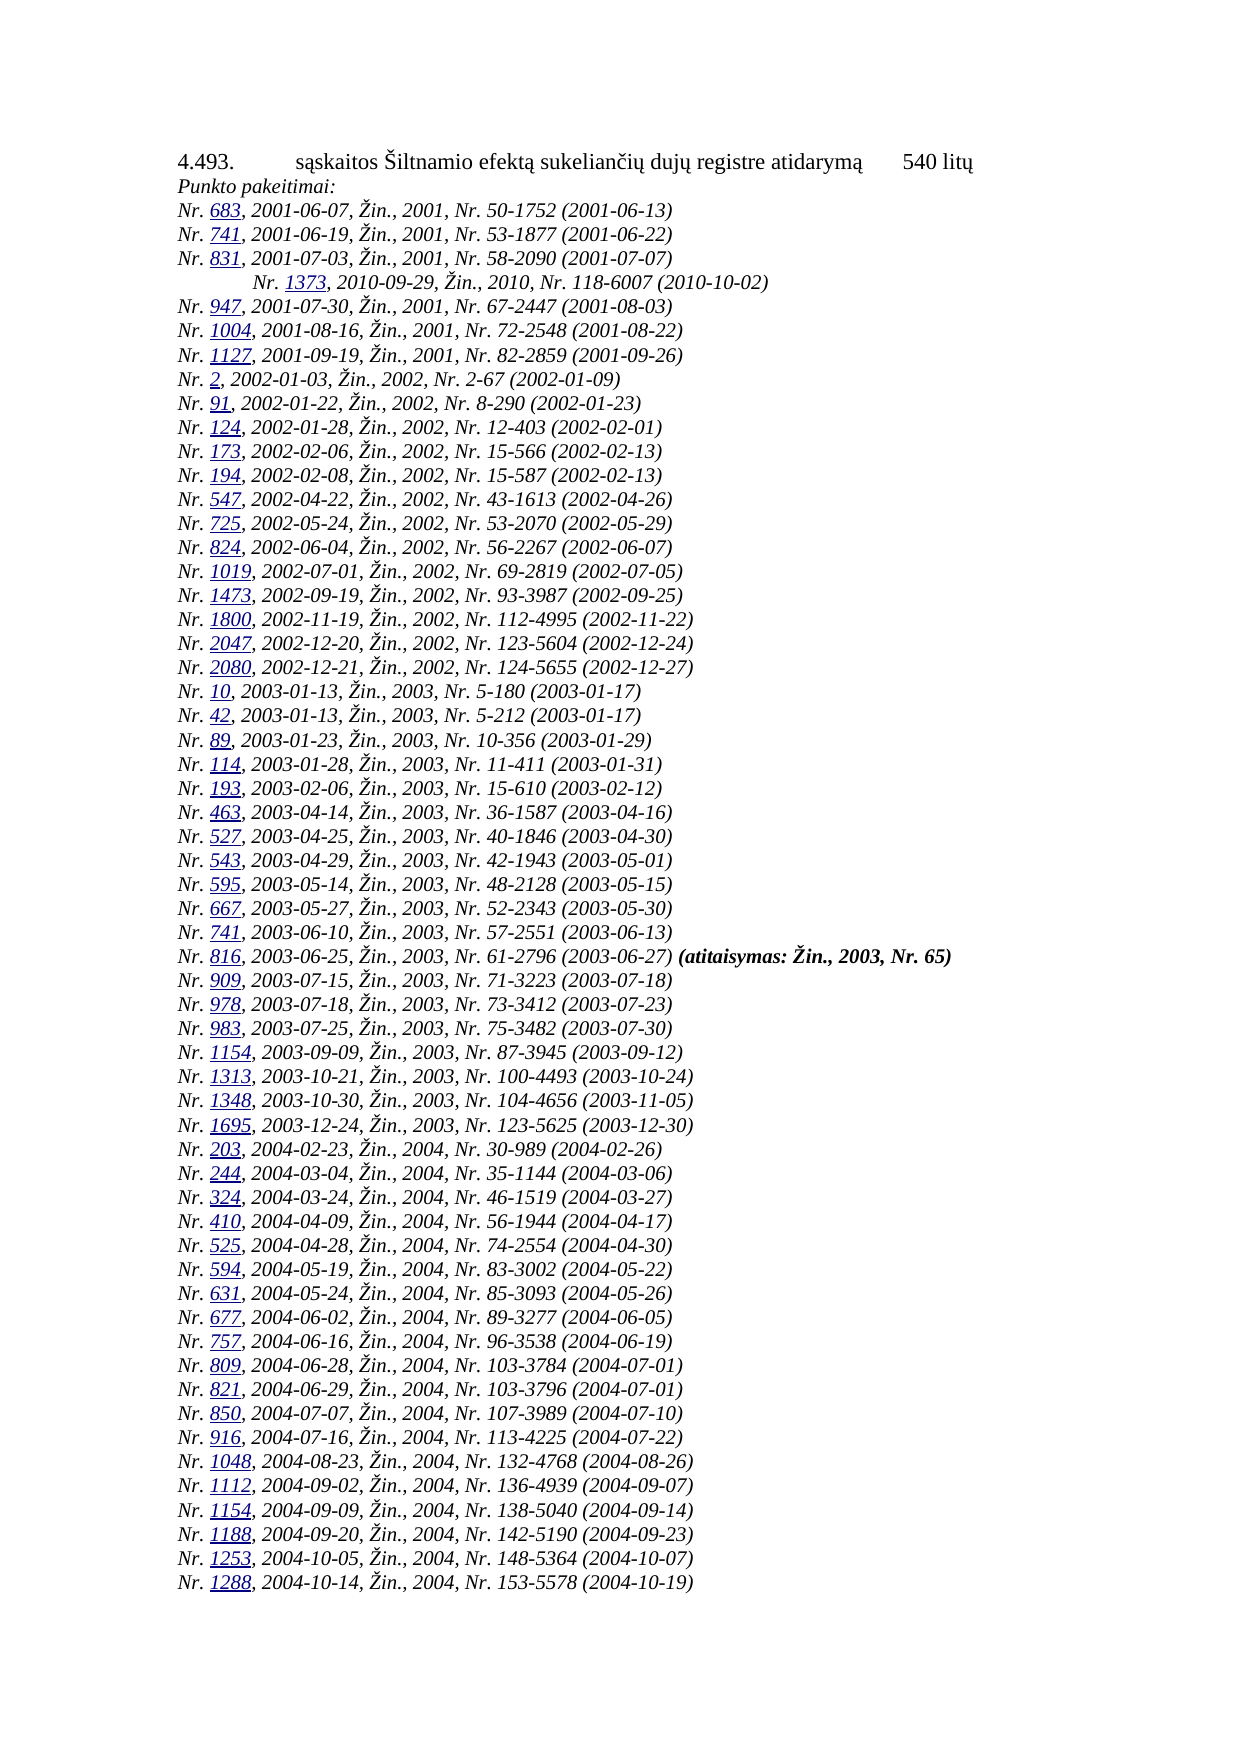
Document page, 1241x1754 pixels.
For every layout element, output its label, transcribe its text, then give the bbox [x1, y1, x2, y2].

text Nr. 1127, 2001-09-19, Žin., 2001, Nr. 82-2859 (2001-09-26) [177, 342, 1122, 367]
text Nr. 916, 2004-07-16, Žin., 2004, Nr. 113-4225 (2004-07-22) [177, 1425, 1122, 1449]
text Nr. 1112, 2004-09-02, Žin., 2004, Nr. 136-4939 (2004-09-07) [177, 1473, 1122, 1497]
text Nr. 831, 2001-07-03, Žin., 2001, Nr. 58-2090 (2001-07-07) [177, 246, 1122, 270]
text Nr. 525, 2004-04-28, Žin., 2004, Nr. 74-2554 (2004-04-30) [177, 1233, 1122, 1257]
text Nr. 677, 2004-06-02, Žin., 2004, Nr. 89-3277 (2004-06-05) [177, 1305, 1122, 1329]
text Nr. 1473, 2002-09-19, Žin., 2002, Nr. 93-3987 (2002-09-25) [177, 583, 1122, 607]
text Nr. 947, 2001-07-30, Žin., 2001, Nr. 67-2447 (2001-08-03) [177, 294, 1122, 318]
text Nr. 850, 2004-07-07, Žin., 2004, Nr. 107-3989 (2004-07-10) [177, 1401, 1122, 1425]
text Nr. 89, 2003-01-23, Žin., 2003, Nr. 10-356 (2003-01-29) [177, 727, 1122, 752]
text Nr. 909, 2003-07-15, Žin., 2003, Nr. 71-3223 (2003-07-18) [177, 968, 1122, 992]
text Nr. 2047, 2002-12-20, Žin., 2002, Nr. 123-5604 (2002-12-24) [177, 631, 1122, 655]
text Nr. 816, 2003-06-25, Žin., 2003, Nr. 61-2796 (2003-06-27) (atitaisymas: Žin., 2003, Nr. 65) [177, 944, 1122, 968]
text Nr. 463, 2003-04-14, Žin., 2003, Nr. 36-1587 (2003-04-16) [177, 800, 1122, 824]
text Nr. 1019, 2002-07-01, Žin., 2002, Nr. 69-2819 (2002-07-05) [177, 559, 1122, 583]
text Nr. 1004, 2001-08-16, Žin., 2001, Nr. 72-2548 (2001-08-22) [177, 318, 1122, 342]
text Nr. 410, 2004-04-09, Žin., 2004, Nr. 56-1944 (2004-04-17) [177, 1209, 1122, 1233]
text Nr. 114, 2003-01-28, Žin., 2003, Nr. 11-411 (2003-01-31) [177, 752, 1122, 776]
text Nr. 631, 2004-05-24, Žin., 2004, Nr. 85-3093 (2004-05-26) [177, 1281, 1122, 1305]
text Nr. 2080, 2002-12-21, Žin., 2002, Nr. 124-5655 (2002-12-27) [177, 655, 1122, 679]
text Nr. 173, 2002-02-06, Žin., 2002, Nr. 15-566 (2002-02-13) [177, 439, 1122, 463]
text Nr. 1695, 2003-12-24, Žin., 2003, Nr. 123-5625 (2003-12-30) [177, 1112, 1122, 1137]
text Nr. 978, 2003-07-18, Žin., 2003, Nr. 73-3412 (2003-07-23) [177, 992, 1122, 1016]
text Nr. 725, 2002-05-24, Žin., 2002, Nr. 53-2070 (2002-05-29) [177, 511, 1122, 535]
text Nr. 741, 2001-06-19, Žin., 2001, Nr. 53-1877 (2001-06-22) [177, 222, 1122, 246]
text Nr. 193, 2003-02-06, Žin., 2003, Nr. 15-610 (2003-02-12) [177, 776, 1122, 800]
text Nr. 1188, 2004-09-20, Žin., 2004, Nr. 142-5190 (2004-09-23) [177, 1522, 1122, 1546]
text 4.493. sąskaitos Šiltnamio efektą sukeliančių dujų registre atidarymą 540 litų [177, 148, 974, 174]
text Nr. 595, 2003-05-14, Žin., 2003, Nr. 48-2128 (2003-05-15) [177, 872, 1122, 896]
text Nr. 824, 2002-06-04, Žin., 2002, Nr. 56-2267 (2002-06-07) [177, 535, 1122, 559]
text Nr. 1154, 2004-09-09, Žin., 2004, Nr. 138-5040 (2004-09-14) [177, 1497, 1122, 1522]
text Nr. 124, 2002-01-28, Žin., 2002, Nr. 12-403 (2002-02-01) [177, 415, 1122, 439]
text Nr. 1348, 2003-10-30, Žin., 2003, Nr. 104-4656 (2003-11-05) [177, 1088, 1122, 1112]
text Nr. 1800, 2002-11-19, Žin., 2002, Nr. 112-4995 (2002-11-22) [177, 607, 1122, 631]
text Nr. 683, 2001-06-07, Žin., 2001, Nr. 50-1752 (2001-06-13) [177, 198, 1122, 222]
text Nr. 1288, 2004-10-14, Žin., 2004, Nr. 153-5578 (2004-10-19) [177, 1570, 1122, 1594]
text Nr. 1313, 2003-10-21, Žin., 2003, Nr. 100-4493 (2003-10-24) [177, 1064, 1122, 1088]
text Nr. 527, 2003-04-25, Žin., 2003, Nr. 40-1846 (2003-04-30) [177, 824, 1122, 848]
text Nr. 91, 2002-01-22, Žin., 2002, Nr. 8-290 (2002-01-23) [177, 391, 1122, 415]
text Nr. 667, 2003-05-27, Žin., 2003, Nr. 52-2343 (2003-05-30) [177, 896, 1122, 920]
text Nr. 244, 2004-03-04, Žin., 2004, Nr. 35-1144 (2004-03-06) [177, 1161, 1122, 1185]
text Nr. 1048, 2004-08-23, Žin., 2004, Nr. 132-4768 (2004-08-26) [177, 1449, 1122, 1473]
text Nr. 203, 2004-02-23, Žin., 2004, Nr. 30-989 (2004-02-26) [177, 1137, 1122, 1161]
text Nr. 543, 2003-04-29, Žin., 2003, Nr. 42-1943 (2003-05-01) [177, 848, 1122, 872]
text Nr. 42, 2003-01-13, Žin., 2003, Nr. 5-212 (2003-01-17) [177, 703, 1122, 727]
text Nr. 757, 2004-06-16, Žin., 2004, Nr. 96-3538 (2004-06-19) [177, 1329, 1122, 1353]
text Nr. 2, 2002-01-03, Žin., 2002, Nr. 2-67 (2002-01-09) [177, 367, 1122, 391]
text Nr. 741, 2003-06-10, Žin., 2003, Nr. 57-2551 (2003-06-13) [177, 920, 1122, 944]
text Nr. 983, 2003-07-25, Žin., 2003, Nr. 75-3482 (2003-07-30) [177, 1016, 1122, 1040]
text Nr. 547, 2002-04-22, Žin., 2002, Nr. 43-1613 (2002-04-26) [177, 487, 1122, 511]
text Nr. 10, 2003-01-13, Žin., 2003, Nr. 5-180 (2003-01-17) [177, 679, 1122, 703]
text Punkto pakeitimai: [177, 174, 1122, 198]
text Nr. 821, 2004-06-29, Žin., 2004, Nr. 103-3796 (2004-07-01) [177, 1377, 1122, 1401]
text Nr. 594, 2004-05-19, Žin., 2004, Nr. 83-3002 (2004-05-22) [177, 1257, 1122, 1281]
text Nr. 324, 2004-03-24, Žin., 2004, Nr. 46-1519 (2004-03-27) [177, 1185, 1122, 1209]
text Nr. 194, 2002-02-08, Žin., 2002, Nr. 15-587 (2002-02-13) [177, 463, 1122, 487]
text Nr. 1373, 2010-09-29, Žin., 2010, Nr. 118-6007 (2010-10-02) [252, 270, 1122, 294]
text Nr. 809, 2004-06-28, Žin., 2004, Nr. 103-3784 (2004-07-01) [177, 1353, 1122, 1377]
text Nr. 1253, 2004-10-05, Žin., 2004, Nr. 148-5364 (2004-10-07) [177, 1546, 1122, 1570]
text Nr. 1154, 2003-09-09, Žin., 2003, Nr. 87-3945 (2003-09-12) [177, 1040, 1122, 1064]
